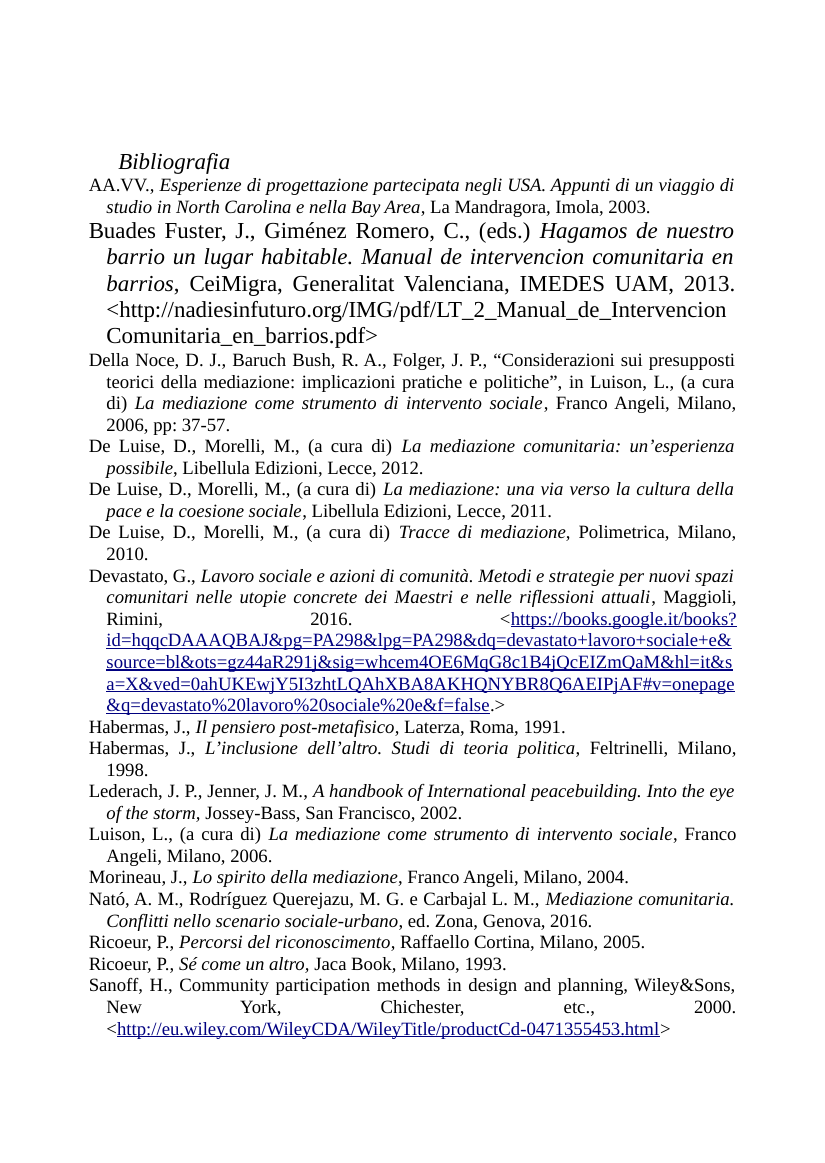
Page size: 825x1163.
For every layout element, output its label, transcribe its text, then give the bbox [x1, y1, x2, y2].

text Morineau, J., Lo spirito della mediazione, Franco Angeli, Milano, 2004. [88, 866, 736, 888]
text Bibliografia [88, 148, 736, 174]
text AA.VV., Esperienze di progettazione partecipata negli USA. Appunti di un viaggio di studio in North Carolina e nella Bay Area, La Mandragora, Imola, 2003. [88, 174, 736, 217]
text Nató, A. M., Rodríguez Querejazu, M. G. e Carbajal L. M., Mediazione comunitaria. Conflitti nello scenario sociale-urbano, ed. Zona, Genova, 2016. [88, 888, 736, 931]
text Buades Fuster, J., Giménez Romero, C., (eds.) Hagamos de nuestro barrio un lugar habitable. Manual de intervencion comunitaria en barrios, CeiMigra, Generalitat Valenciana, IMEDES UAM, 2013. <http://nadiesinfuturo.org/IMG/pdf/LT_2_Manual_de_IntervencionComunitaria_en_barrios.pdf> [88, 217, 736, 349]
text Lederach, J. P., Jenner, J. M., A handbook of International peacebuilding. Into the eye of the storm, Jossey-Bass, San Francisco, 2002. [88, 780, 736, 823]
text Habermas, J., Il pensiero post-metafisico, Laterza, Roma, 1991. [88, 716, 736, 737]
text De Luise, D., Morelli, M., (a cura di) La mediazione: una via verso la cultura della pace e la coesione sociale, Libellula Edizioni, Lecce, 2011. [88, 478, 736, 521]
text De Luise, D., Morelli, M., (a cura di) Tracce di mediazione, Polimetrica, Milano, 2010. [88, 521, 736, 564]
text De Luise, D., Morelli, M., (a cura di) La mediazione comunitaria: un’esperienza possibile, Libellula Edizioni, Lecce, 2012. [88, 435, 736, 478]
text Sanoff, H., Community participation methods in design and planning, Wiley&Sons, New York, Chichester, etc., 2000. <http://eu.wiley.com/WileyCDA/WileyTitle/productCd-0471355453.html> [88, 974, 736, 1039]
text Della Noce, D. J., Baruch Bush, R. A., Folger, J. P., “Considerazioni sui presupposti teorici della mediazione: implicazioni pratiche e politiche”, in Luison, L., (a cura di) La mediazione come strumento di intervento sociale, Franco Angeli, Milano, 2006, pp: 37-57. [88, 349, 736, 435]
text Devastato, G., Lavoro sociale e azioni di comunità. Metodi e strategie per nuovi spazi comunitari nelle utopie concrete dei Maestri e nelle riflessioni attuali, Maggioli, Rimini, 2016. <https://books.google.it/books?id=hqqcDAAAQBAJ&pg=PA298&lpg=PA298&dq=devastato+lavoro+sociale+e&source=bl&ots=gz44aR291j&sig=whcem4OE6MqG8c1B4jQcEIZmQaM&hl=it&sa=X&ved=0ahUKEwjY5I3zhtLQAhXBA8AKHQNYBR8Q6AEIPjAF#v=onepage&q=devastato%20lavoro%20sociale%20e&f=false.> [88, 564, 736, 716]
text Habermas, J., L’inclusione dell’altro. Studi di teoria politica, Feltrinelli, Milano, 1998. [88, 737, 736, 780]
text Ricoeur, P., Percorsi del riconoscimento, Raffaello Cortina, Milano, 2005. [88, 931, 736, 953]
text Luison, L., (a cura di) La mediazione come strumento di intervento sociale, Franco Angeli, Milano, 2006. [88, 823, 736, 866]
text Ricoeur, P., Sé come un altro, Jaca Book, Milano, 1993. [88, 953, 736, 974]
